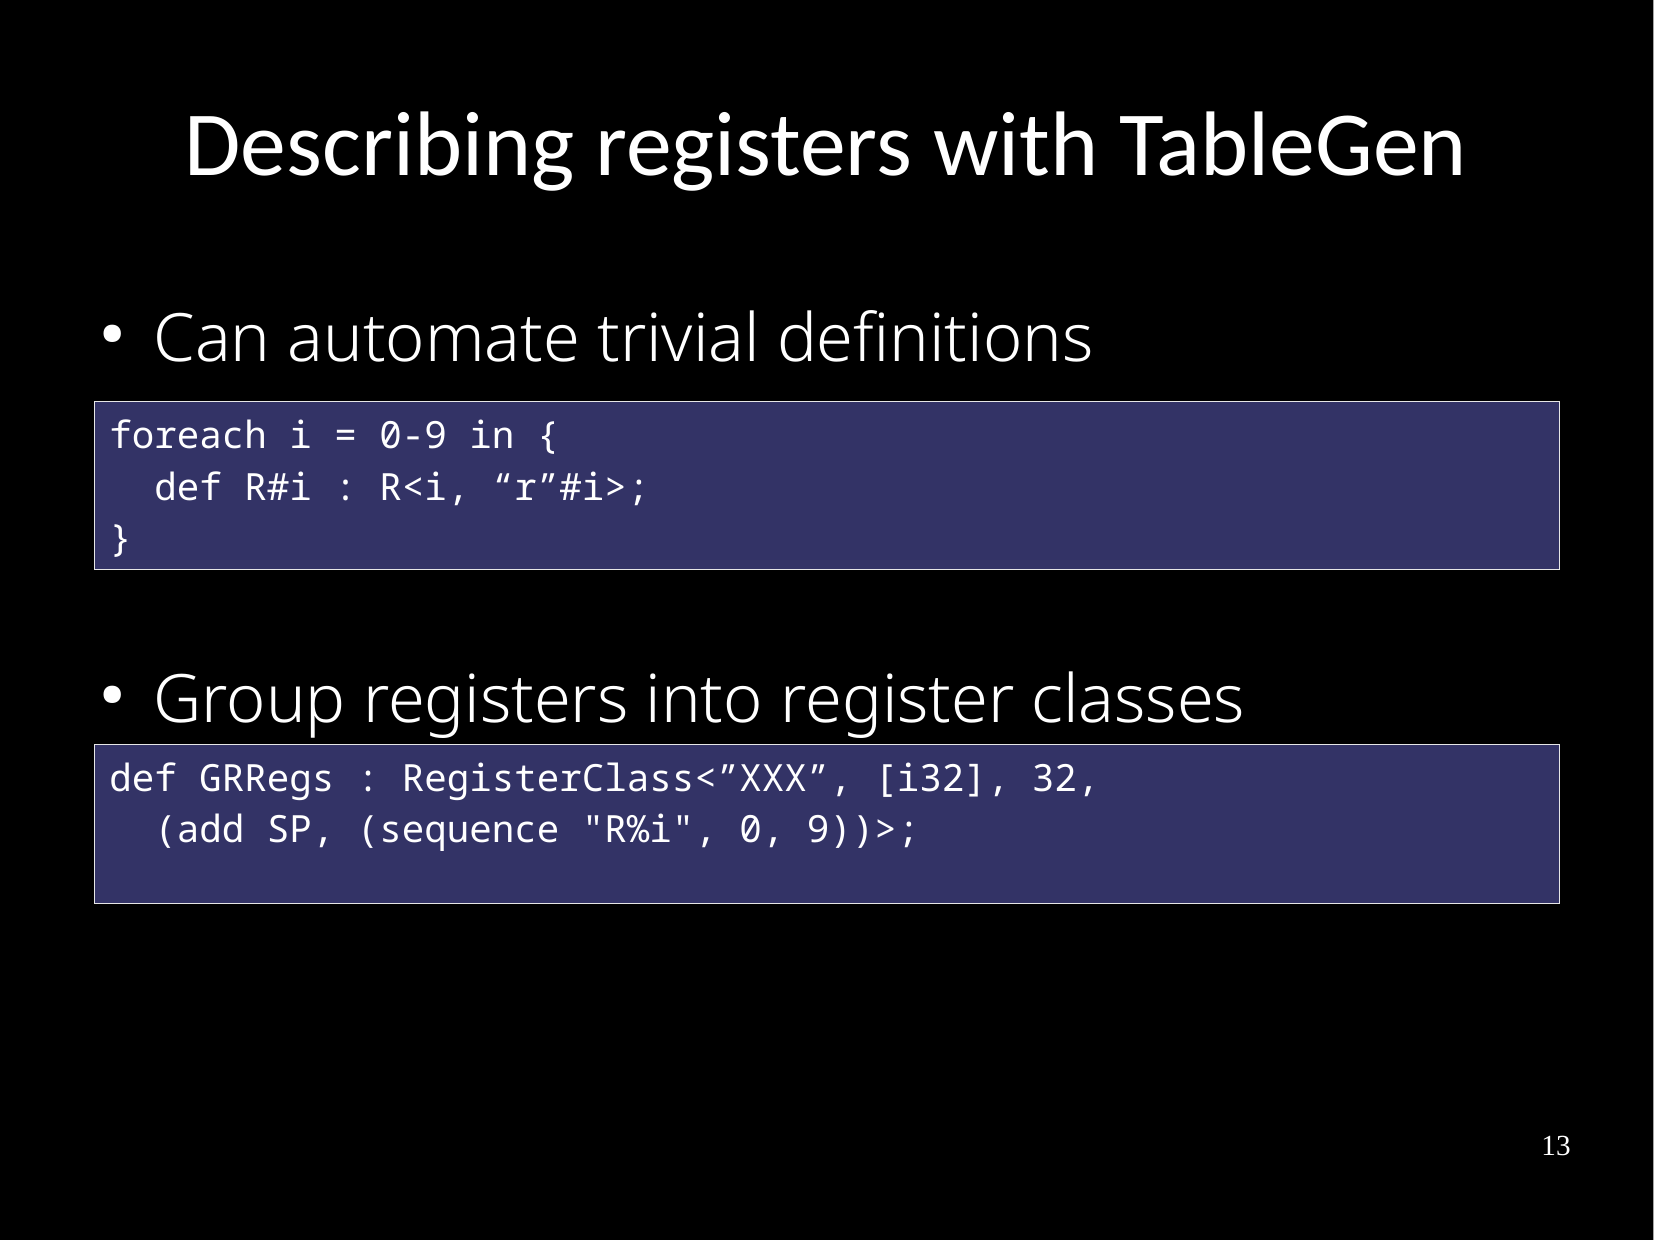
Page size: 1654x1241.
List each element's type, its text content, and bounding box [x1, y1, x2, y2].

text_box def GRRegs : RegisterClass<”XXX”, [i32], 32, (add SP, (sequence "R%i", 0, 9))>; [94, 744, 1560, 904]
text_box foreach i = 0-9 in { def R#i : R<i, “r”#i>; } [94, 401, 1560, 562]
list Can automate trivial definitions Group registers into register classes [82, 290, 1571, 1010]
title Describing registers with TableGen [82, 49, 1571, 257]
